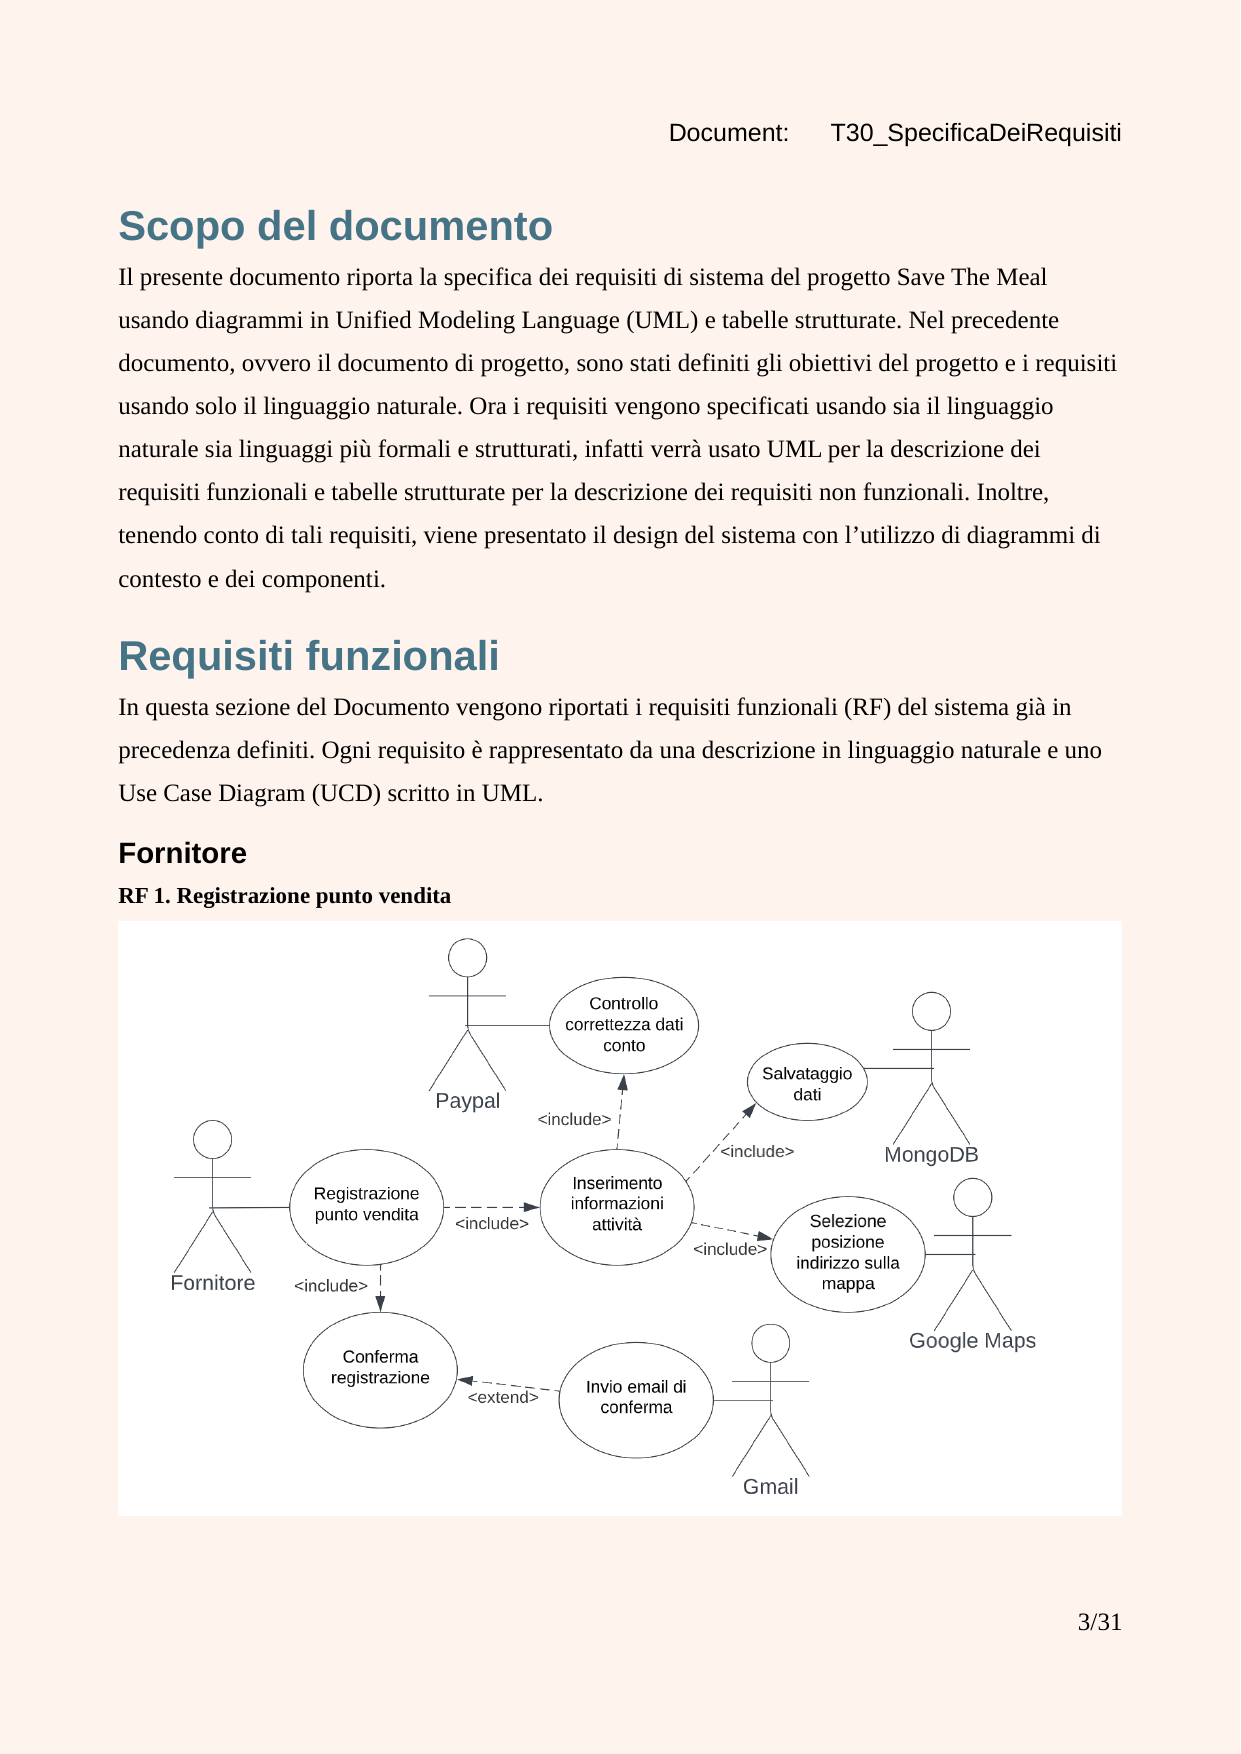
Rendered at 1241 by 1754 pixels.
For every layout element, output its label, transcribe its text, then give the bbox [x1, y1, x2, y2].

text In questa sezione del Documento vengono riportati i requisiti funzionali (RF) del sistema già in precedenza definiti. Ogni requisito è rappresentato da una descrizione in linguaggio naturale e uno Use Case Diagram (UCD) scritto in UML. [118, 692, 1122, 807]
subtitle Requisiti funzionali [118, 632, 1122, 680]
subtitle Fornitore [118, 836, 1122, 870]
picture [118, 921, 1123, 1516]
text RF 1. Registrazione punto vendita [118, 882, 1122, 909]
text Il presente documento riporta la specifica dei requisiti di sistema del progetto Save The Meal usando diagrammi in Unified Modeling Language (UML) e tabelle strutturate. Nel precedente documento, ovvero il documento di progetto, sono stati definiti gli obiettivi del progetto e i requisiti usando solo il linguaggio naturale. Ora i requisiti vengono specificati usando sia il linguaggio naturale sia linguaggi più formali e strutturati, infatti verrà usato UML per la descrizione dei requisiti funzionali e tabelle strutturate per la descrizione dei requisiti non funzionali. Inoltre, tenendo conto di tali requisiti, viene presentato il design del sistema con l’utilizzo di diagrammi di contesto e dei componenti. [118, 262, 1122, 592]
subtitle Scopo del documento [118, 201, 1122, 249]
